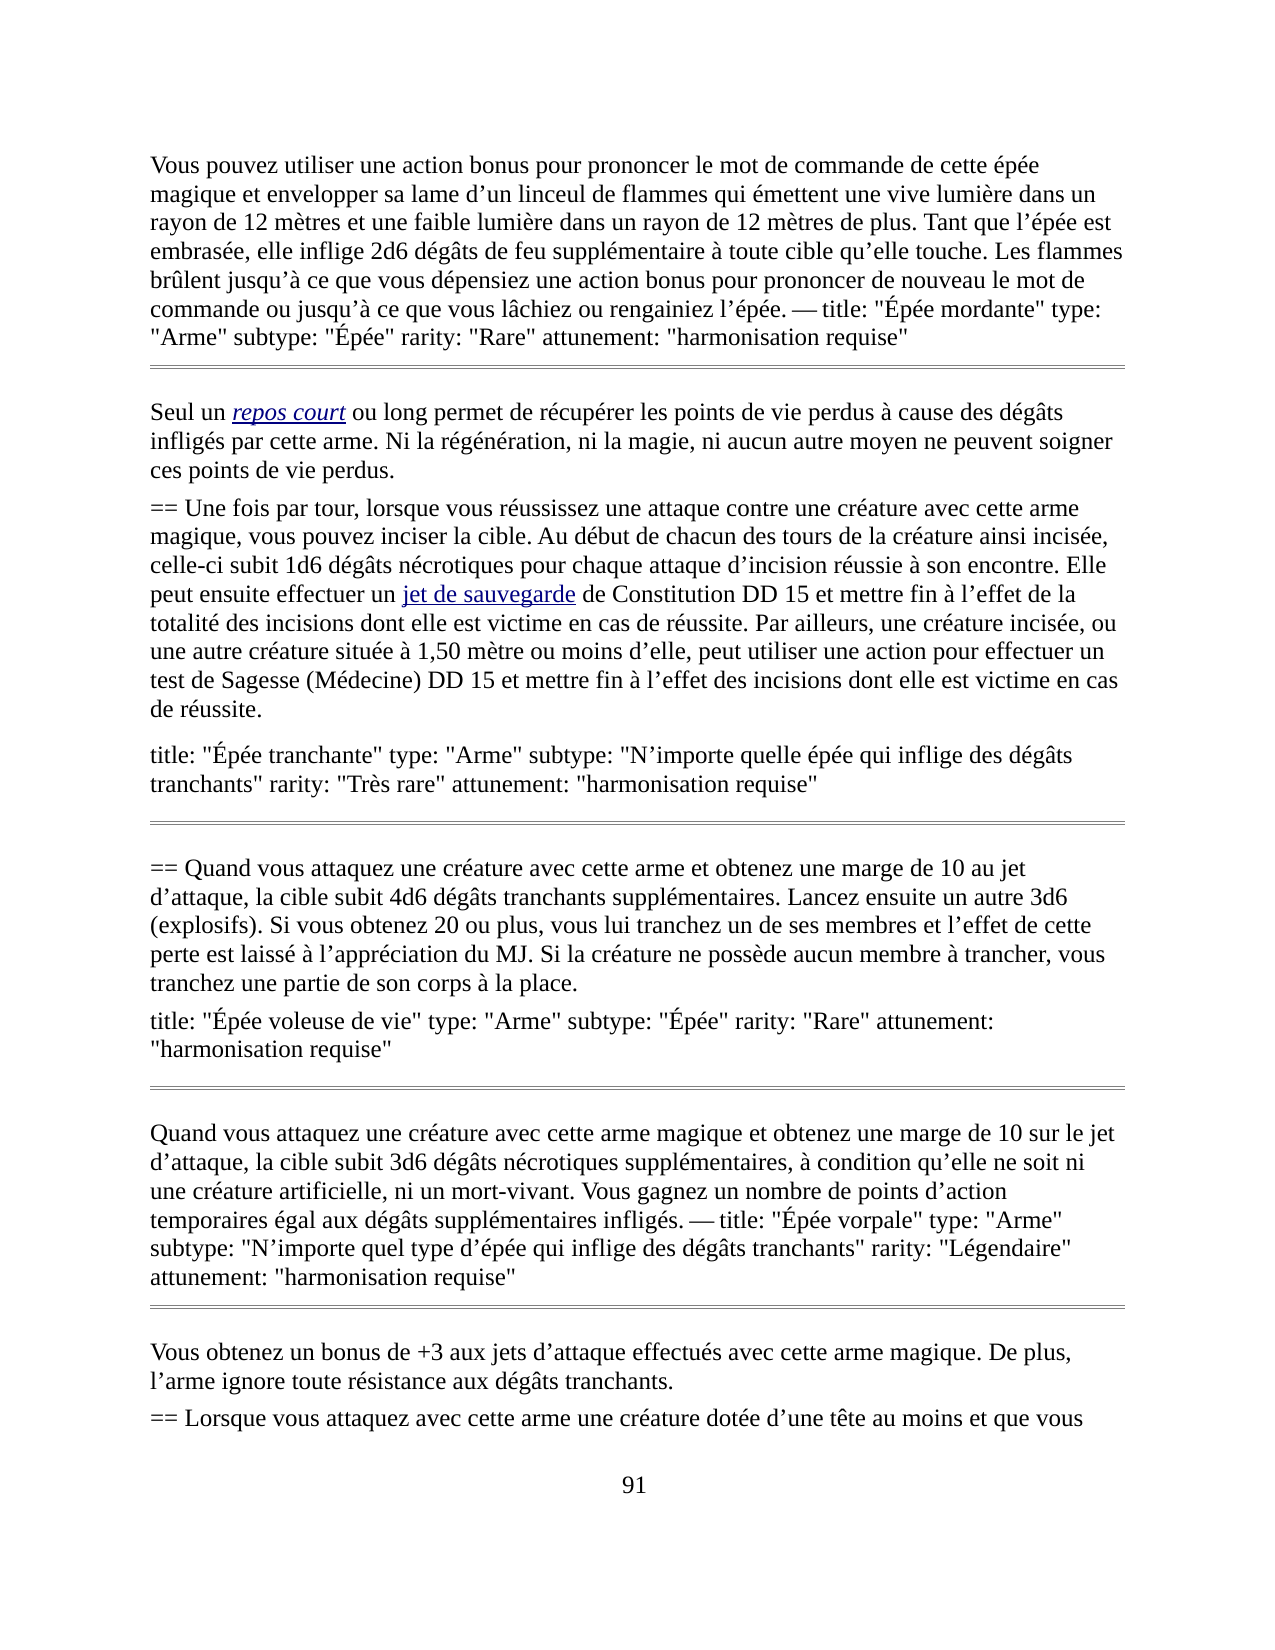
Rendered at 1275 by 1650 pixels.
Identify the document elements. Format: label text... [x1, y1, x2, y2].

text title: "Épée voleuse de vie" type: "Arme" subtype: "Épée" rarity: "Rare" attunement: "harmonisation requise" [150, 1006, 1125, 1063]
text == Quand vous attaquez une créature avec cette arme et obtenez une marge de 10 au jet d’attaque, la cible subit 4d6 dégâts tranchants supplémentaires. Lancez ensuite un autre 3d6 (explosifs). Si vous obtenez 20 ou plus, vous lui tranchez un de ses membres et l’effet de cette perte est laissé à l’appréciation du MJ. Si la créature ne possède aucun membre à trancher, vous tranchez une partie de son corps à la place. [150, 853, 1125, 997]
text Vous pouvez utiliser une action bonus pour prononcer le mot de commande de cette épée magique et envelopper sa lame d’un linceul de flammes qui émettent une vive lumière dans un rayon de 12 mètres et une faible lumière dans un rayon de 12 mètres de plus. Tant que l’épée est embrasée, elle inflige 2d6 dégâts de feu supplémentaire à toute cible qu’elle touche. Les flammes brûlent jusqu’à ce que vous dépensiez une action bonus pour prononcer de nouveau le mot de commande ou jusqu’à ce que vous lâchiez ou rengainiez l’épée. — title: "Épée mordante" type: "Arme" subtype: "Épée" rarity: "Rare" attunement: "harmonisation requise" [150, 150, 1125, 351]
text Seul un repos court ou long permet de récupérer les points de vie perdus à cause des dégâts infligés par cette arme. Ni la régénération, ni la magie, ni aucun autre moyen ne peuvent soigner ces points de vie perdus. [150, 397, 1125, 484]
text Quand vous attaquez une créature avec cette arme magique et obtenez une marge de 10 sur le jet d’attaque, la cible subit 3d6 dégâts nécrotiques supplémentaires, à condition qu’elle ne soit ni une créature artificielle, ni un mort-vivant. Vous gagnez un nombre de points d’action temporaires égal aux dégâts supplémentaires infligés. — title: "Épée vorpale" type: "Arme" subtype: "N’importe quel type d’épée qui inflige des dégâts tranchants" rarity: "Légendaire" attunement: "harmonisation requise" [150, 1118, 1125, 1291]
text Vous obtenez un bonus de +3 aux jets d’attaque effectués avec cette arme magique. De plus, l’arme ignore toute résistance aux dégâts tranchants. [150, 1337, 1125, 1394]
text == Une fois par tour, lorsque vous réussissez une attaque contre une créature avec cette arme magique, vous pouvez inciser la cible. Au début de chacun des tours de la créature ainsi incisée, celle-ci subit 1d6 dégâts nécrotiques pour chaque attaque d’incision réussie à son encontre. Elle peut ensuite effectuer un jet de sauvegarde de Constitution DD 15 et mettre fin à l’effet de la totalité des incisions dont elle est victime en cas de réussite. Par ailleurs, une créature incisée, ou une autre créature située à 1,50 mètre ou moins d’elle, peut utiliser une action pour effectuer un test de Sagesse (Médecine) DD 15 et mettre fin à l’effet des incisions dont elle est victime en cas de réussite. [150, 493, 1125, 723]
text title: "Épée tranchante" type: "Arme" subtype: "N’importe quelle épée qui inflige des dégâts tranchants" rarity: "Très rare" attunement: "harmonisation requise" [150, 741, 1125, 798]
text == Lorsque vous attaquez avec cette arme une créature dotée d’une tête au moins et que vous [150, 1403, 1125, 1432]
